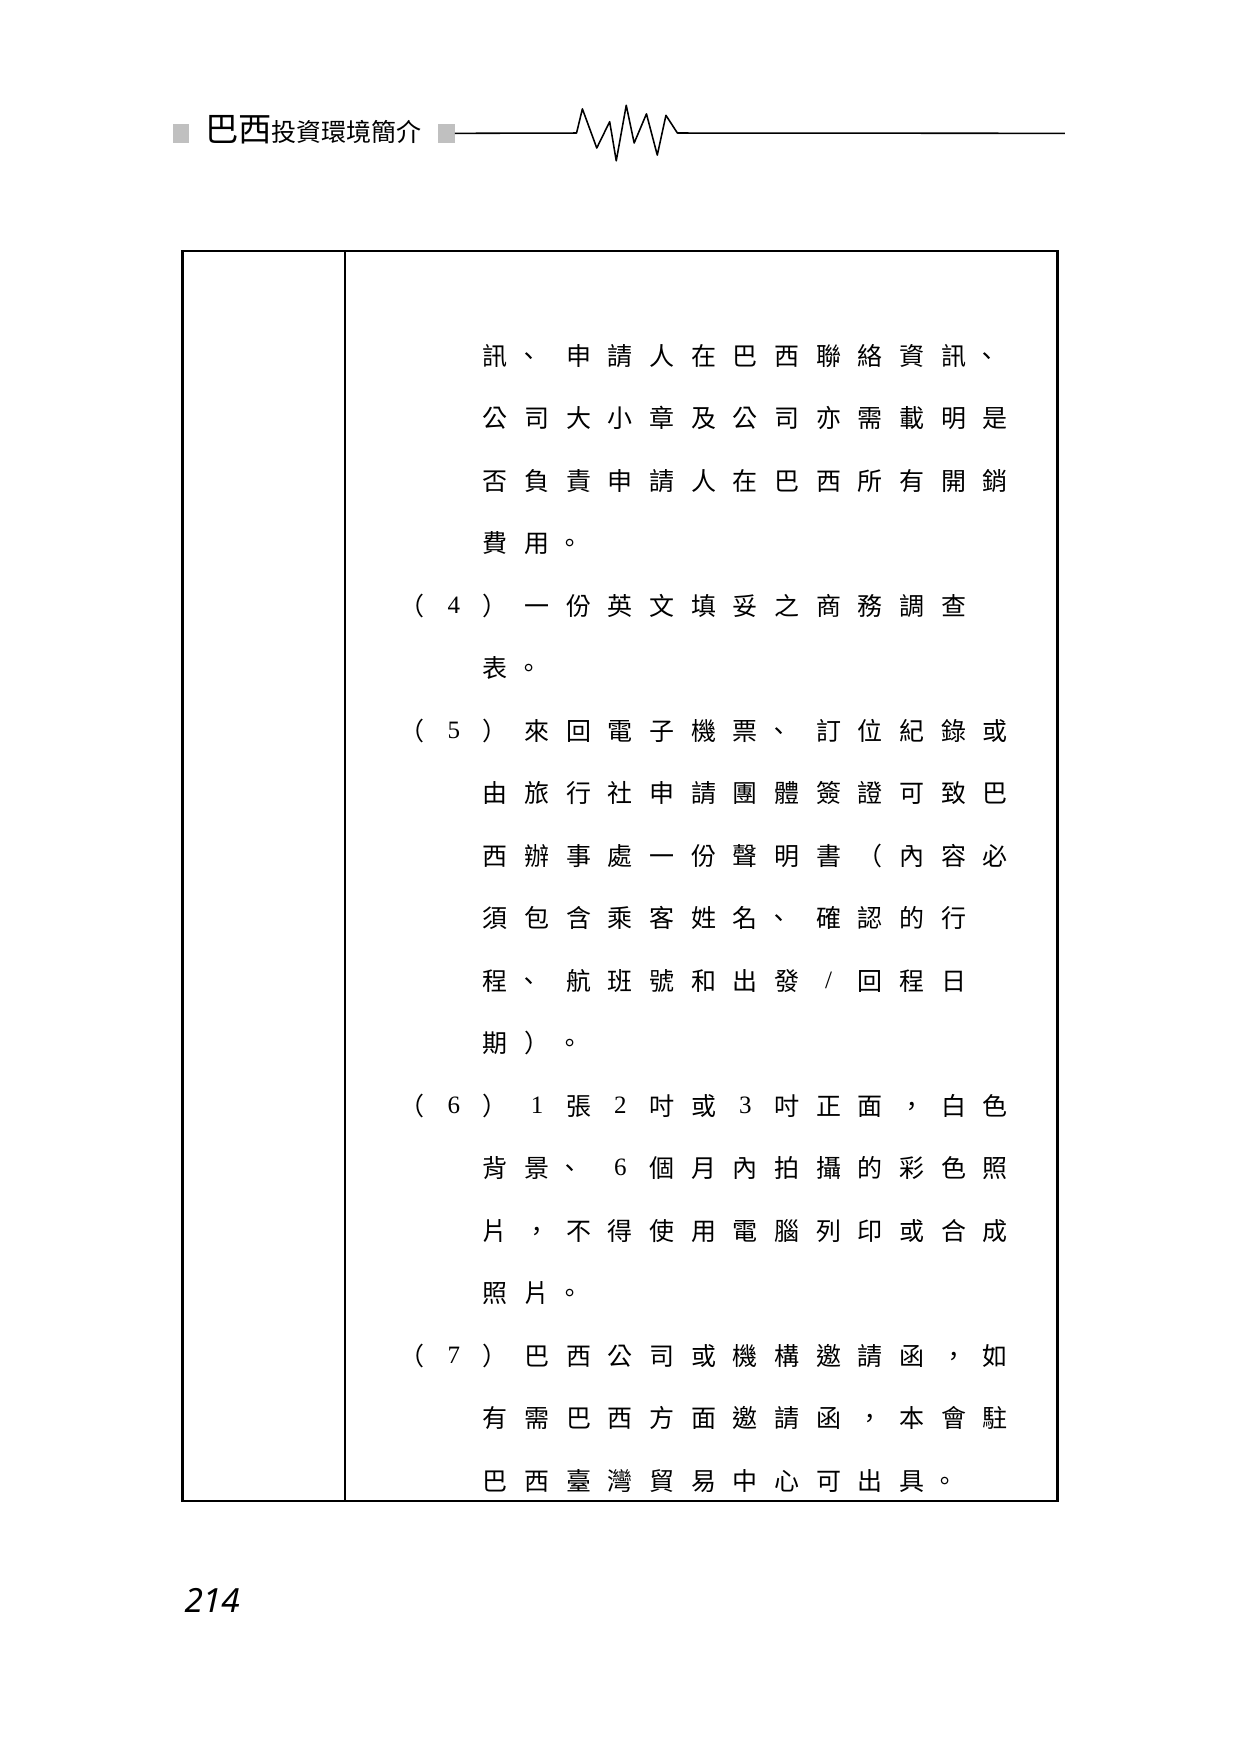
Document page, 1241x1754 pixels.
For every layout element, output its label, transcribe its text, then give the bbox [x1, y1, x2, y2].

table_cell 訊、申請人在巴西聯絡資訊、公司大小章及公司亦需載明是否負責申請人在巴西所有開銷費用。 （4）一份英文填妥之商務調查表。 （5）來回電子機票、訂位紀錄或由旅行社申請團體簽證可致巴西辦事處一份聲明書（內容必須包含乘客姓名、確認的行程、航班號和出發/回程日期）。 （6）1張2吋或3吋正面，白色背景、6個月內拍攝的彩色照片，不得使用電腦列印或合成照片。 （7）巴西公司或機構邀請函，如有需巴西方面邀請函，本會駐巴西臺灣貿易中心可出具。 [346, 252, 1056, 1500]
table_cell [184, 252, 344, 1500]
